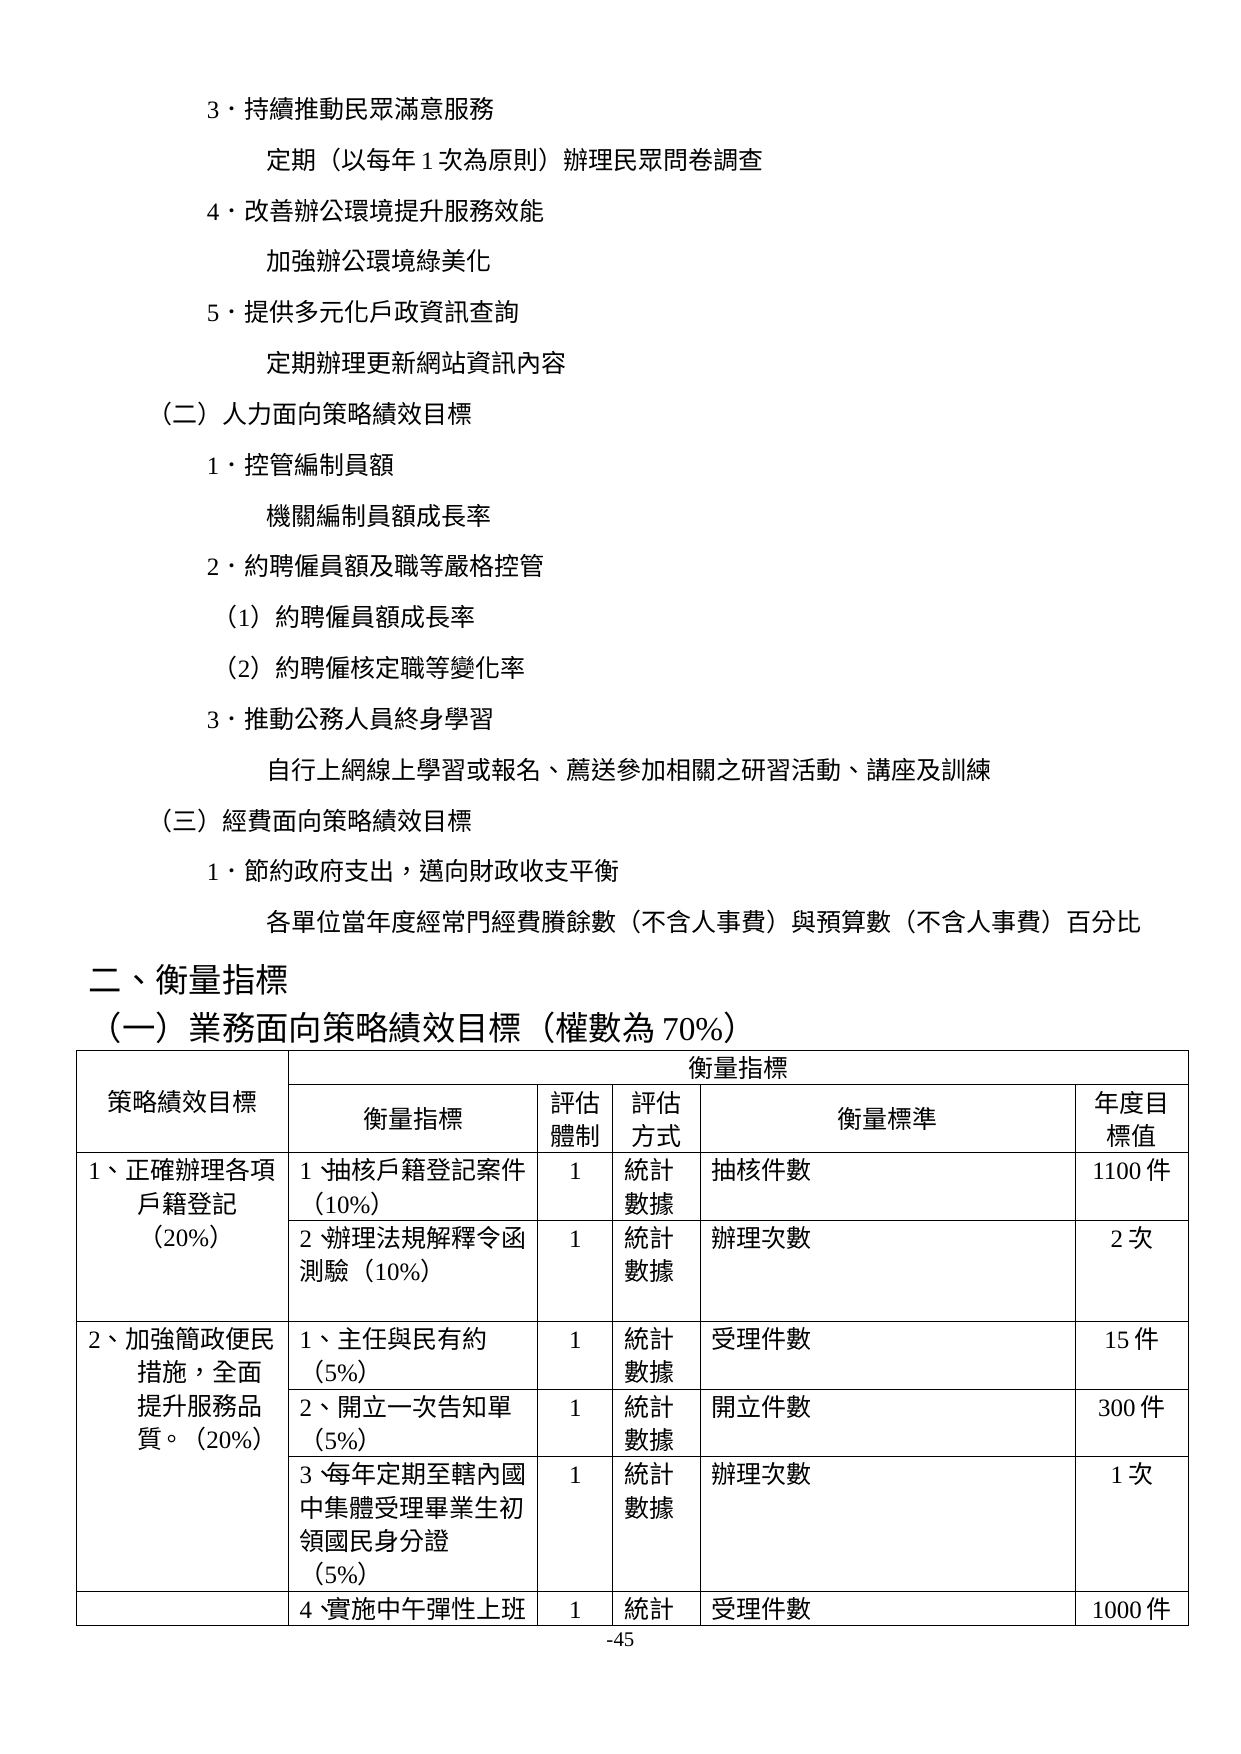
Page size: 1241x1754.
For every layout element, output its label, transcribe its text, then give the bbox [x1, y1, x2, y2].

table_cell 2、開立一次告知單（5%） [289, 1390, 537, 1456]
table_cell 統計數據 [613, 1221, 700, 1321]
table_cell 年度目標值 [1076, 1085, 1188, 1152]
table_cell 15件 [1076, 1322, 1188, 1388]
table_cell 統計數據 [613, 1153, 700, 1220]
table_cell 1 [538, 1457, 612, 1591]
list 約聘僱員額成長率 [213, 598, 1152, 634]
table_cell 1、主任與民有約（5%） [289, 1322, 537, 1388]
table_cell 2、辦理法規解釋令函測驗（10%） [289, 1221, 537, 1321]
table_cell 評估方式 [613, 1085, 700, 1152]
text （二）人力面向策略績效目標 [148, 394, 1152, 431]
text 二、衡量指標 [88, 953, 1152, 1002]
list 約聘僱員額及職等嚴格控管 [207, 547, 1152, 583]
text 機關編制員額成長率 [266, 496, 1152, 532]
list 改善辦公環境提升服務效能 [207, 191, 1152, 227]
table_cell 1 [538, 1390, 612, 1456]
table_cell 受理件數 [701, 1322, 1075, 1388]
table_cell 加強簡政便民措施，全面提升服務品質。（20%） [77, 1322, 288, 1591]
text 加強辦公環境綠美化 [266, 242, 1152, 278]
table_cell 1次 [1076, 1457, 1188, 1591]
list 控管編制員額 [207, 445, 1152, 481]
table_cell 衡量指標 [289, 1085, 537, 1152]
table_cell 1 [538, 1153, 612, 1220]
table_cell 1 [538, 1592, 612, 1625]
table_cell 2次 [1076, 1221, 1188, 1321]
list 約聘僱核定職等變化率 [213, 648, 1152, 685]
table_cell 正確辦理各項戶籍登記 （20%） [77, 1153, 288, 1321]
table_cell 受理件數 [701, 1592, 1075, 1625]
table_cell 1 [538, 1221, 612, 1321]
list 節約政府支出，邁向財政收支平衡 [207, 852, 1152, 888]
list 持續推動民眾滿意服務 [207, 89, 1152, 126]
table_cell 統計數據 [613, 1390, 700, 1456]
table_cell 1100件 [1076, 1153, 1188, 1220]
table_cell 統計 [613, 1592, 700, 1625]
table_cell [77, 1592, 288, 1625]
table_cell 1、抽核戶籍登記案件（10%） [289, 1153, 537, 1220]
table_header 策略績效目標 [77, 1051, 288, 1152]
table_cell 統計數據 [613, 1322, 700, 1388]
table_cell 300件 [1076, 1390, 1188, 1456]
table_header 衡量指標 [289, 1051, 1188, 1084]
table_cell 辦理次數 [701, 1457, 1075, 1591]
text 定期（以每年1次為原則）辦理民眾問卷調查 [266, 140, 1152, 176]
text 定期辦理更新網站資訊內容 [266, 343, 1152, 380]
table_cell 4、實施中午彈性上班 [289, 1592, 537, 1625]
table_cell 1000件 [1076, 1592, 1188, 1625]
text 各單位當年度經常門經費賸餘數（不含人事費）與預算數（不含人事費）百分比 [266, 903, 1152, 939]
table_cell 3、每年定期至轄內國中集體受理畢業生初領國民身分證（5%） [289, 1457, 537, 1591]
list 推動公務人員終身學習 [207, 699, 1152, 736]
text （三）經費面向策略績效目標 [148, 801, 1152, 837]
table_cell 統計數據 [613, 1457, 700, 1591]
text 自行上網線上學習或報名、薦送參加相關之研習活動、講座及訓練 [266, 750, 1152, 786]
table_cell 開立件數 [701, 1390, 1075, 1456]
table_cell 辦理次數 [701, 1221, 1075, 1321]
table_cell 評估體制 [538, 1085, 612, 1152]
table_cell 抽核件數 [701, 1153, 1075, 1220]
table_cell 衡量標準 [701, 1085, 1075, 1152]
table_cell 1 [538, 1322, 612, 1388]
list 提供多元化戶政資訊查詢 [207, 293, 1152, 329]
text （一）業務面向策略績效目標（權數為70%） [88, 1002, 1152, 1050]
